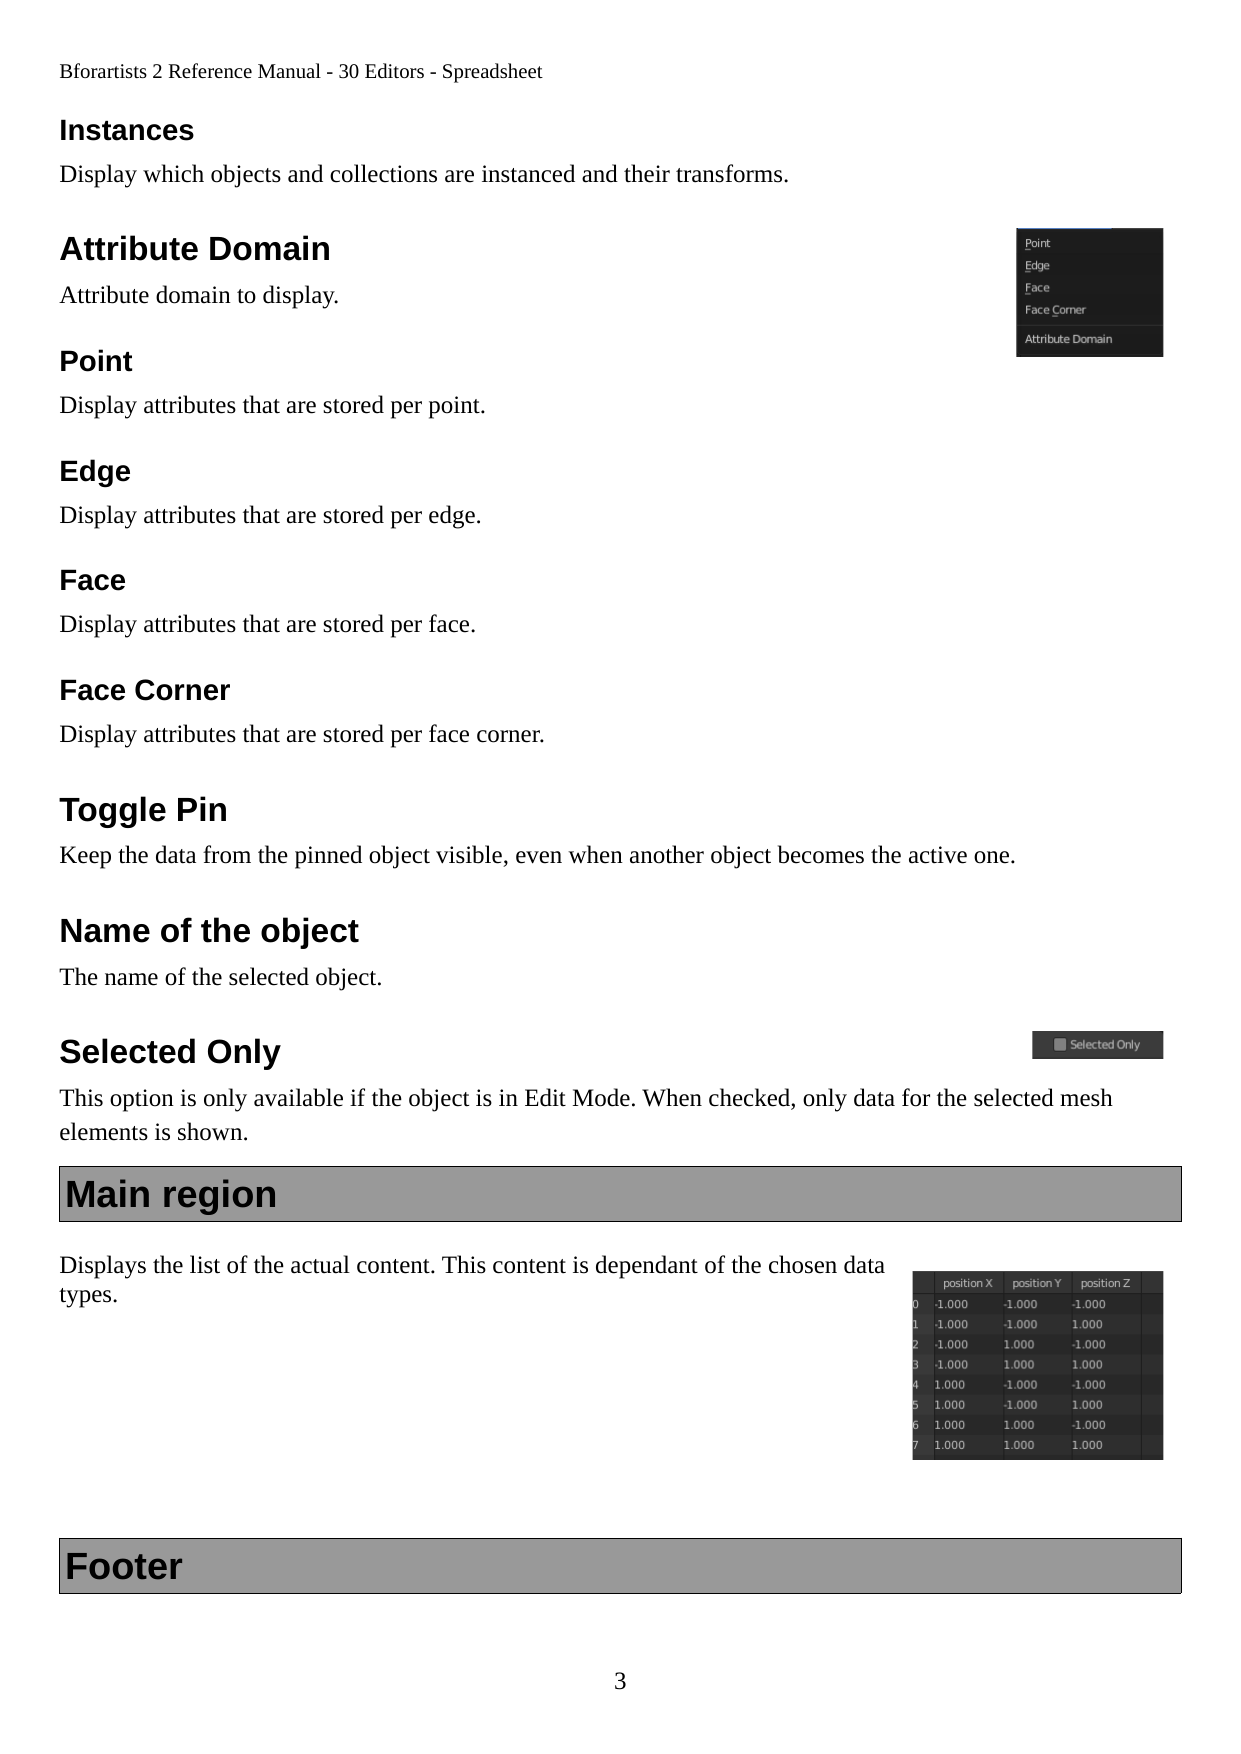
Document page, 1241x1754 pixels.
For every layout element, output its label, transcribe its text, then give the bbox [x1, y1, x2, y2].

subtitle Name of the object [59, 910, 1181, 949]
subtitle Attribute Domain [59, 229, 1016, 267]
subtitle Point [59, 343, 1181, 377]
subtitle Edge [59, 453, 1181, 487]
table_header Footer [60, 1539, 1181, 1593]
picture [912, 1271, 1164, 1460]
subtitle Face Corner [59, 673, 1181, 707]
text This option is only available if the object is in Edit Mode. When checked, only data for the selected mesh elements is shown. [59, 1083, 1181, 1146]
text Display attributes that are stored per face corner. [59, 719, 1181, 748]
subtitle Face [59, 563, 1181, 597]
text Displays the list of the actual content. This content is dependant of the chosen data types. [59, 1250, 1181, 1308]
picture [1032, 1031, 1164, 1059]
text Display attributes that are stored per edge. [59, 500, 1181, 528]
text Attribute domain to display. [59, 280, 1016, 309]
picture [1016, 228, 1164, 357]
text The name of the selected object. [59, 962, 1181, 990]
subtitle [1164, 229, 1181, 267]
subtitle Selected Only [59, 1031, 1181, 1070]
subtitle Instances [59, 113, 1181, 146]
text Display attributes that are stored per point. [59, 390, 1181, 418]
text Display which objects and collections are instanced and their transforms. [59, 159, 1181, 188]
table_header Main region [60, 1167, 1181, 1221]
text Display attributes that are stored per face. [59, 609, 1181, 638]
text Keep the data from the pinned object visible, even when another object becomes the active one. [59, 841, 1181, 869]
subtitle Toggle Pin [59, 789, 1181, 828]
